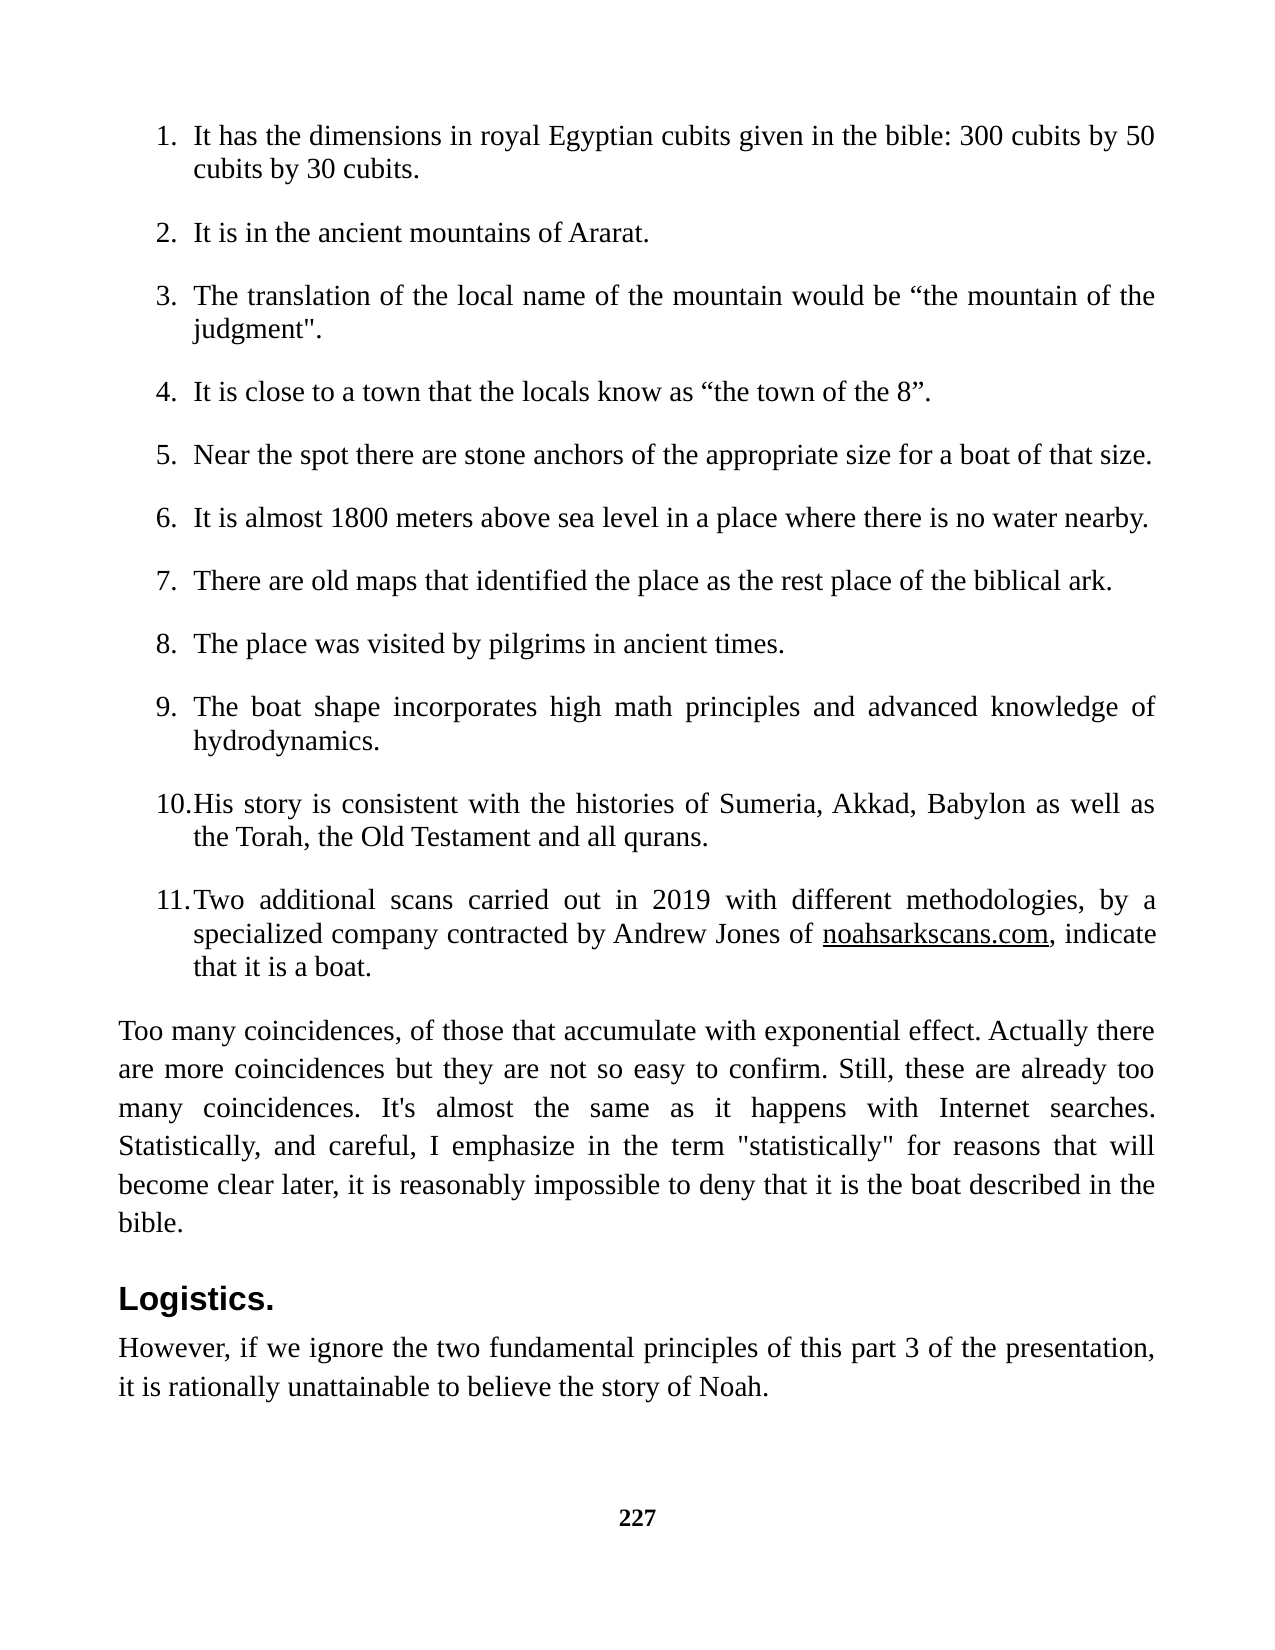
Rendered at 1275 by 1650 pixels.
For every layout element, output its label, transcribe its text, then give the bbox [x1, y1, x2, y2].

list It is almost 1800 meters above sea level in a place where there is no water nearby. [156, 500, 1157, 534]
list It is close to a town that the locals know as “the town of the 8”. [156, 374, 1157, 408]
list Near the spot there are stone anchors of the appropriate size for a boat of that size. [156, 437, 1157, 471]
text Too many coincidences, of those that accumulate with exponential effect. Actually there are more coincidences but they are not so easy to confirm. Still, these are already too many coincidences. It's almost the same as it happens with Internet searches. Statistically, and careful, I emphasize in the term "statistically" for reasons that will become clear later, it is reasonably impossible to deny that it is the boat described in the bible. [118, 1013, 1157, 1239]
list The translation of the local name of the mountain would be “the mountain of the judgment". [156, 278, 1157, 345]
list There are old maps that identified the place as the rest place of the biblical ark. [156, 563, 1157, 597]
list It is in the ancient mountains of Ararat. [156, 215, 1157, 248]
list The place was visited by pilgrims in ancient times. [156, 626, 1157, 660]
text However, if we ignore the two fundamental principles of this part 3 of the presentation, it is rationally unattainable to believe the story of Noah. [118, 1330, 1157, 1402]
list His story is consistent with the histories of Sumeria, Akkad, Babylon as well as the Torah, the Old Testament and all qurans. [156, 786, 1157, 853]
subtitle Logistics. [118, 1279, 1157, 1318]
list Two additional scans carried out in 2019 with different methodologies, by a specialized company contracted by Andrew Jones of noahsarkscans.com, indicate that it is a boat. [156, 882, 1157, 983]
list It has the dimensions in royal Egyptian cubits given in the bible: 300 cubits by 50 cubits by 30 cubits. [156, 118, 1157, 185]
list The boat shape incorporates high math principles and advanced knowledge of hydrodynamics. [156, 689, 1157, 756]
